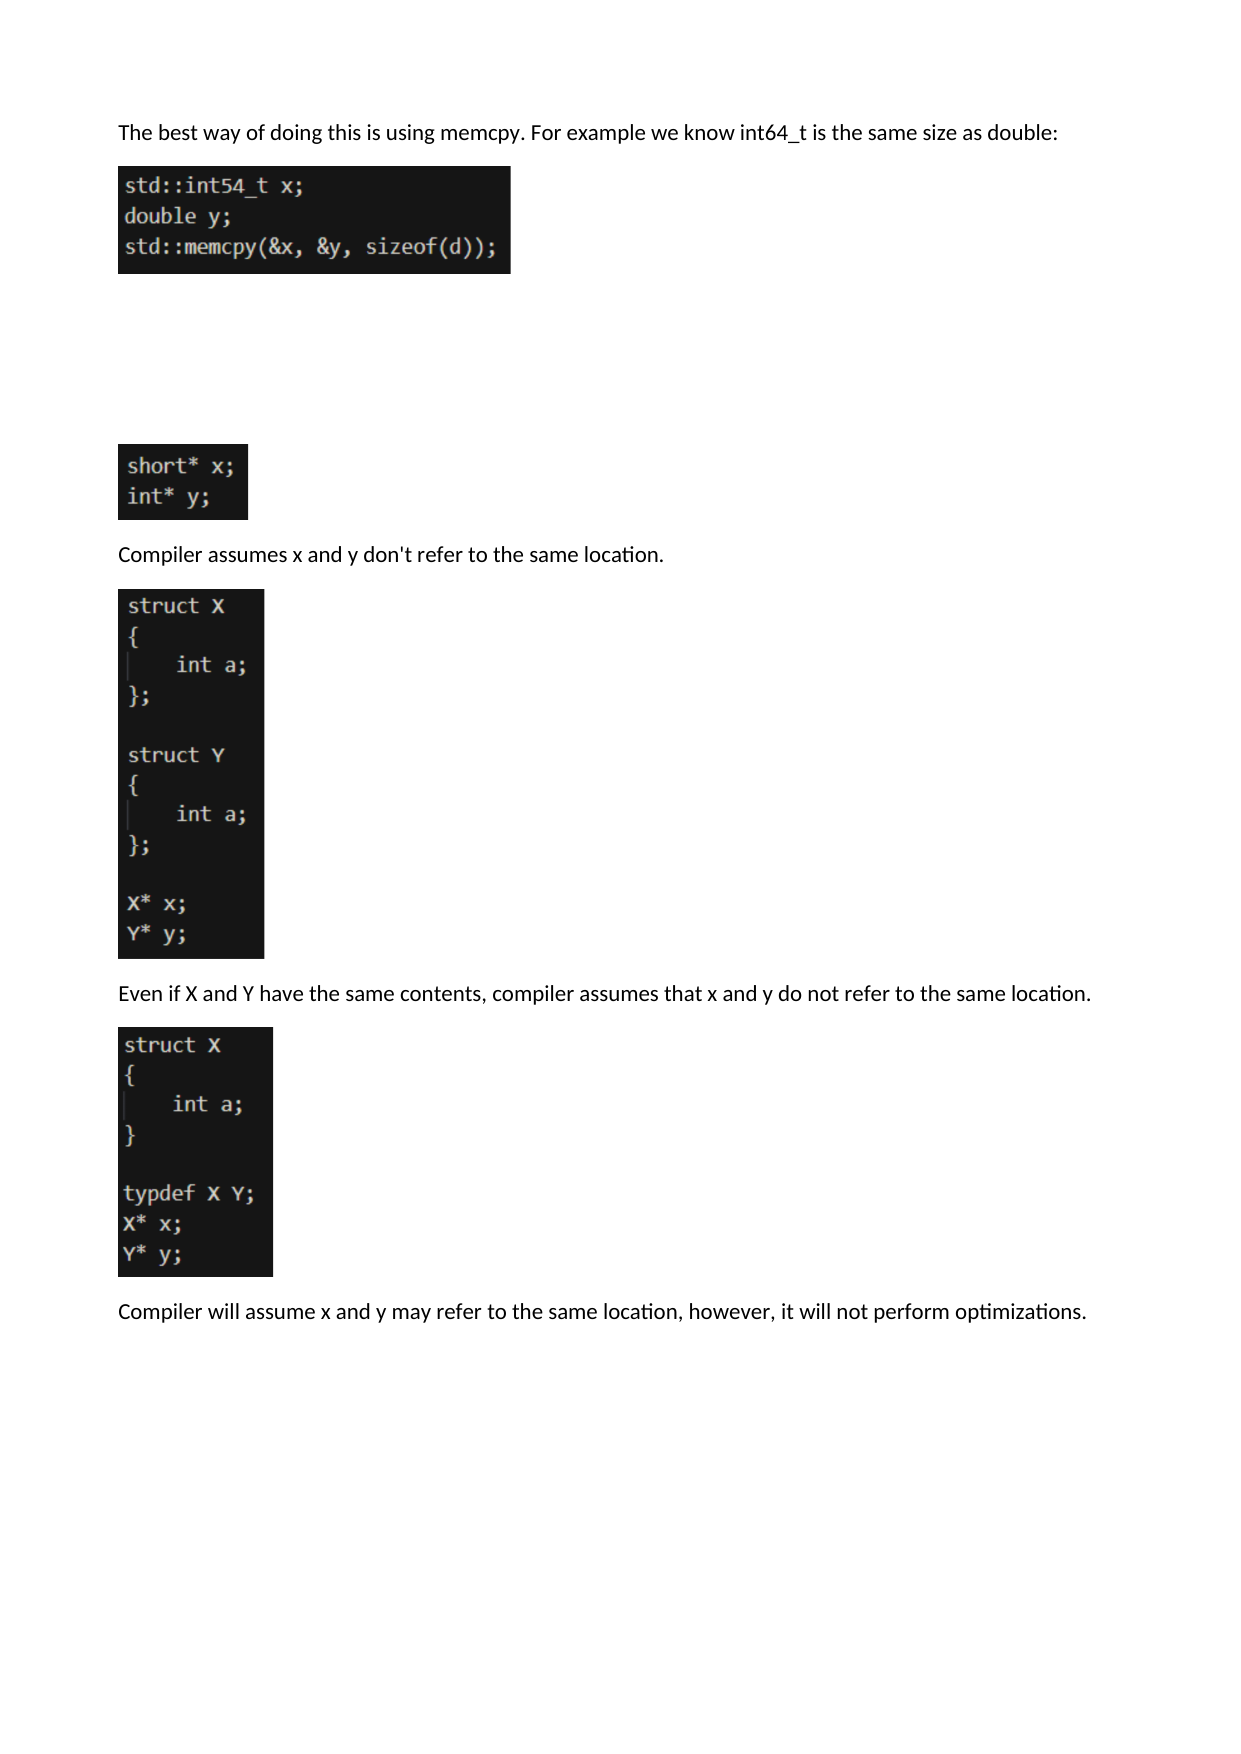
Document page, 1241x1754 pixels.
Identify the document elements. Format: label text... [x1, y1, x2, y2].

text Compiler assumes x and y don't refer to the same location. [118, 541, 1122, 569]
text Compiler will assume x and y may refer to the same location, however, it will not perform optimizations. [118, 1297, 1122, 1326]
text Even if X and Y have the same contents, compiler assumes that x and y do not refer to the same location. [118, 979, 1122, 1007]
text The best way of doing this is using memcpy. For example we know int64_t is the same size as double: [118, 118, 1122, 146]
